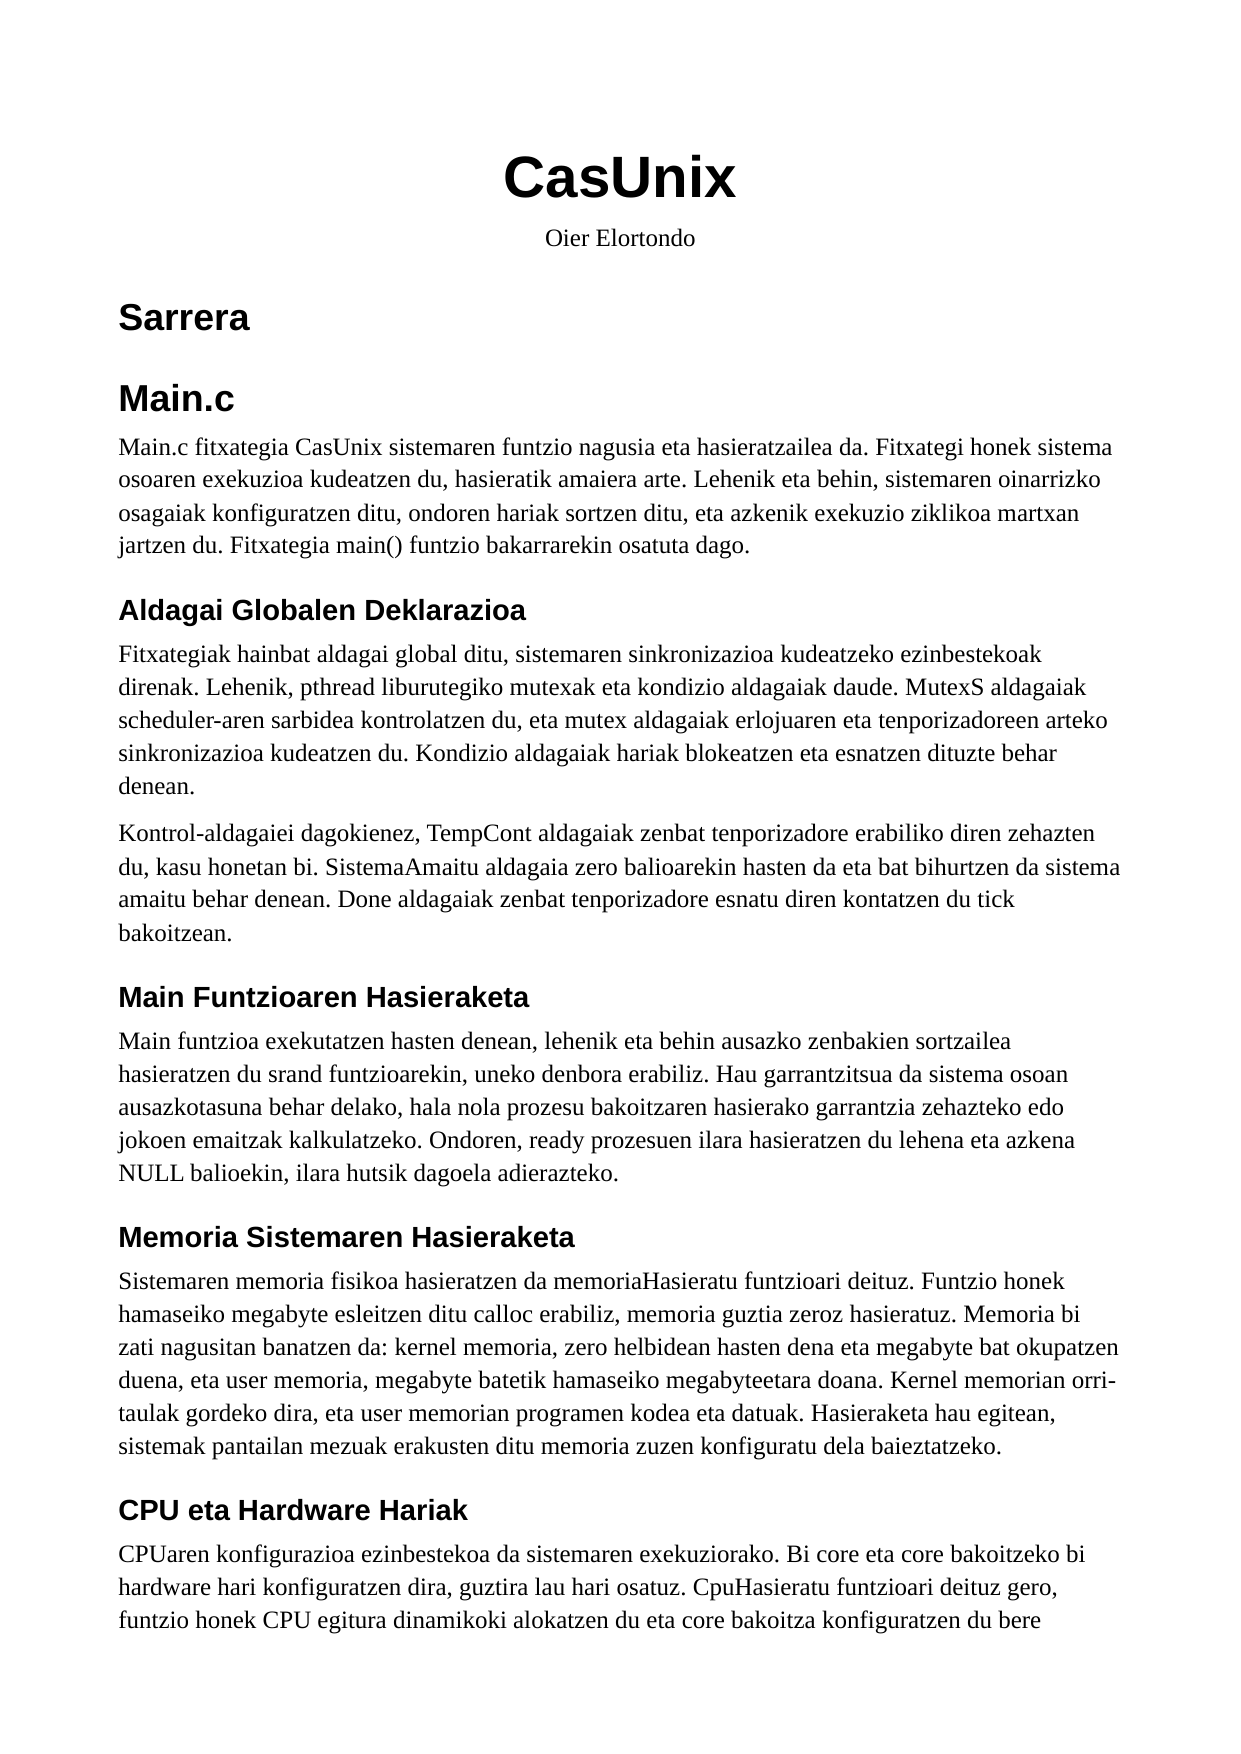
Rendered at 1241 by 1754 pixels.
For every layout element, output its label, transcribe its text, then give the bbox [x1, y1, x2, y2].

subtitle Main Funtzioaren Hasieraketa [118, 980, 1122, 1013]
text Main funtzioa exekutatzen hasten denean, lehenik eta behin ausazko zenbakien sortzailea hasieratzen du srand funtzioarekin, uneko denbora erabiliz. Hau garrantzitsua da sistema osoan ausazkotasuna behar delako, hala nola prozesu bakoitzaren hasierako garrantzia zehazteko edo jokoen emaitzak kalkulatzeko. Ondoren, ready prozesuen ilara hasieratzen du lehena eta azkena NULL balioekin, ilara hutsik dagoela adierazteko. [118, 1026, 1122, 1187]
subtitle Memoria Sistemaren Hasieraketa [118, 1220, 1122, 1254]
text CPUaren konfigurazioa ezinbestekoa da sistemaren exekuziorako. Bi core eta core bakoitzeko bi hardware hari konfiguratzen dira, guztira lau hari osatuz. CpuHasieratu funtzioari deituz gero, funtzio honek CPU egitura dinamikoki alokatzen du eta core bakoitza konfiguratzen du bere [118, 1539, 1122, 1634]
text Fitxategiak hainbat aldagai global ditu, sistemaren sinkronizazioa kudeatzeko ezinbestekoak direnak. Lehenik, pthread liburutegiko mutexak eta kondizio aldagaiak daude. MutexS aldagaiak scheduler-aren sarbidea kontrolatzen du, eta mutex aldagaiak erlojuaren eta tenporizadoreen arteko sinkronizazioa kudeatzen du. Kondizio aldagaiak hariak blokeatzen eta esnatzen dituzte behar denean. [118, 639, 1122, 800]
text Oier Elortondo [118, 223, 1122, 251]
subtitle CPU eta Hardware Hariak [118, 1493, 1122, 1527]
text Sistemaren memoria fisikoa hasieratzen da memoriaHasieratu funtzioari deituz. Funtzio honek hamaseiko megabyte esleitzen ditu calloc erabiliz, memoria guztia zeroz hasieratuz. Memoria bi zati nagusitan banatzen da: kernel memoria, zero helbidean hasten dena eta megabyte bat okupatzen duena, eta user memoria, megabyte batetik hamaseiko megabyteetara doana. Kernel memorian orri-taulak gordeko dira, eta user memorian programen kodea eta datuak. Hasieraketa hau egitean, sistemak pantailan mezuak erakusten ditu memoria zuzen konfiguratu dela baieztatzeko. [118, 1266, 1122, 1460]
subtitle Aldagai Globalen Deklarazioa [118, 593, 1122, 626]
subtitle Sarrera [118, 295, 1122, 338]
title CasUnix [118, 143, 1122, 210]
text Kontrol-aldagaiei dagokienez, TempCont aldagaiak zenbat tenporizadore erabiliko diren zehazten du, kasu honetan bi. SistemaAmaitu aldagaia zero balioarekin hasten da eta bat bihurtzen da sistema amaitu behar denean. Done aldagaiak zenbat tenporizadore esnatu diren kontatzen du tick bakoitzean. [118, 818, 1122, 946]
subtitle Main.c [118, 376, 1122, 419]
text Main.c fitxategia CasUnix sistemaren funtzio nagusia eta hasieratzailea da. Fitxategi honek sistema osoaren exekuzioa kudeatzen du, hasieratik amaiera arte. Lehenik eta behin, sistemaren oinarrizko osagaiak konfiguratzen ditu, ondoren hariak sortzen ditu, eta azkenik exekuzio ziklikoa martxan jartzen du. Fitxategia main() funtzio bakarrarekin osatuta dago. [118, 432, 1122, 559]
